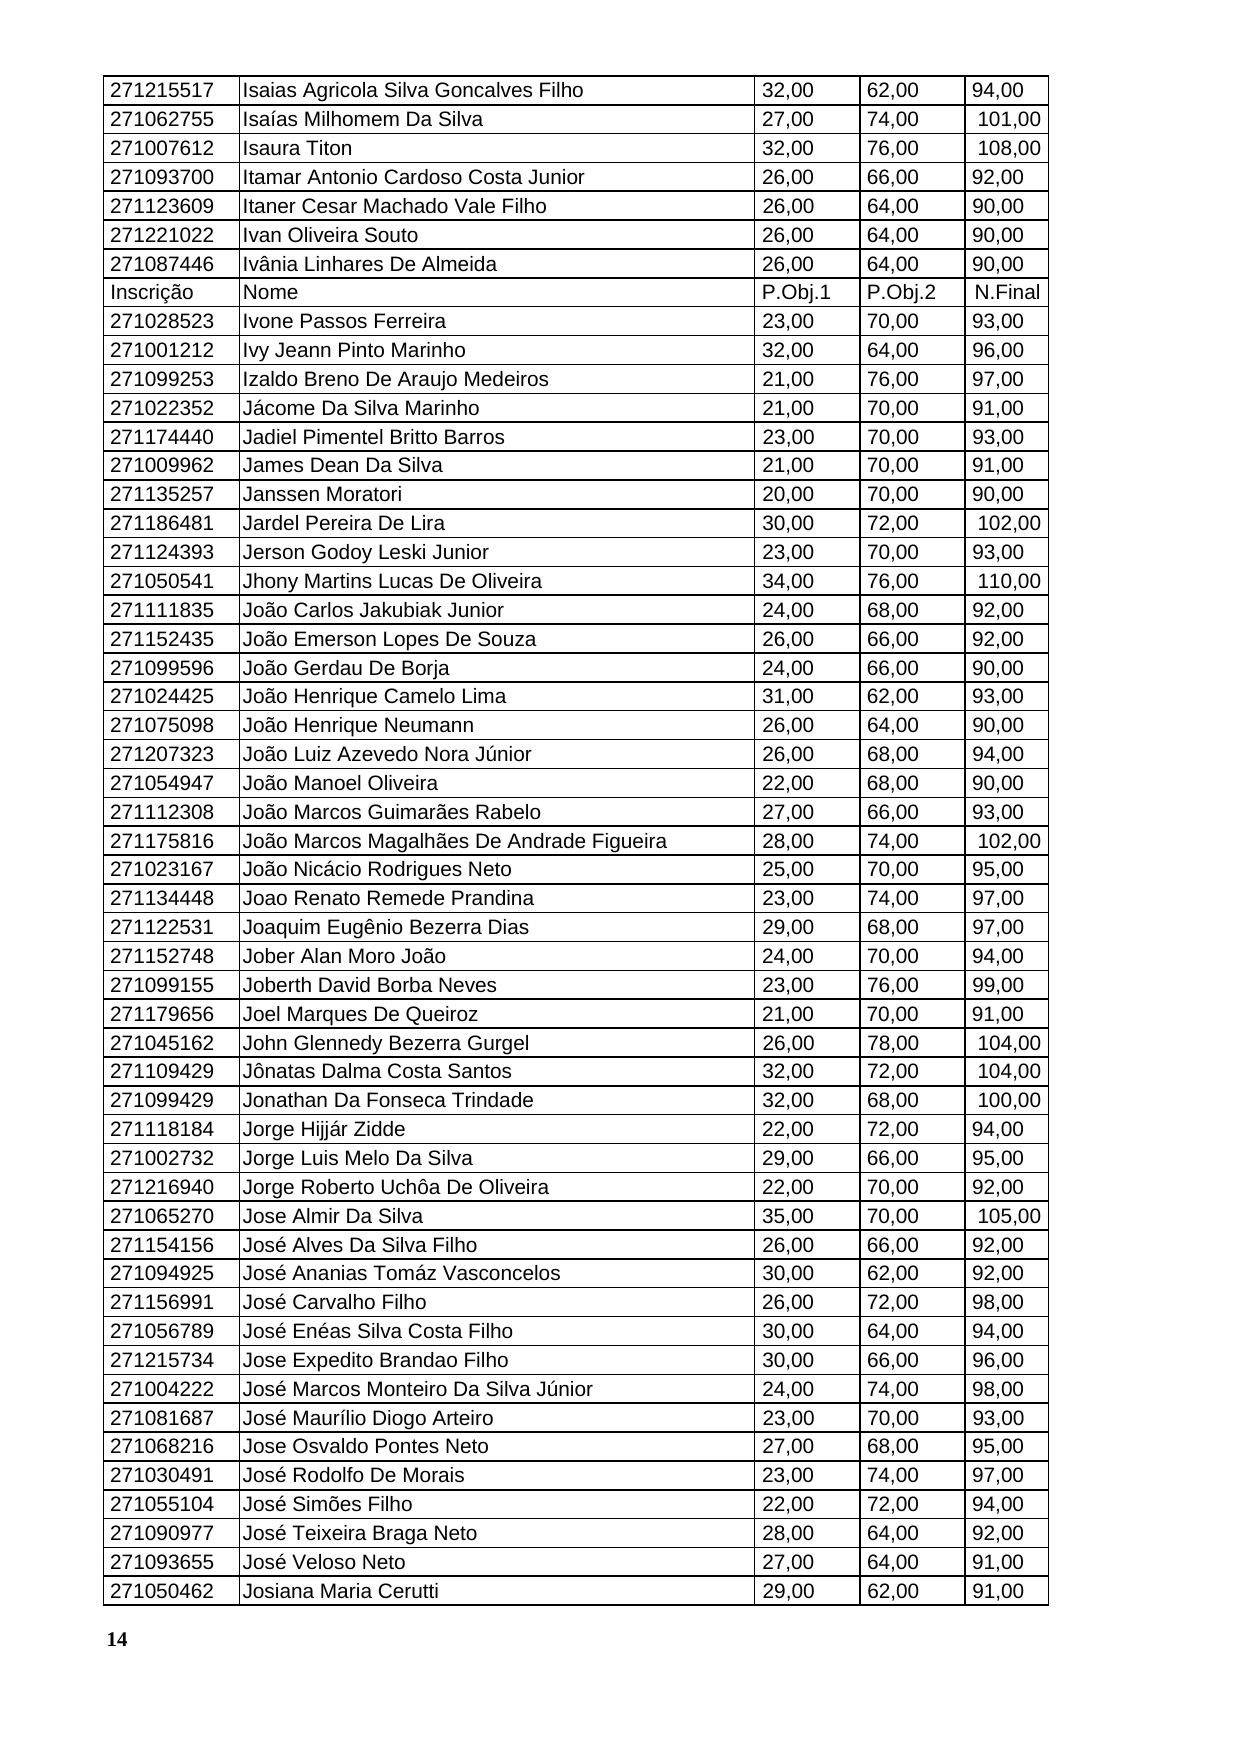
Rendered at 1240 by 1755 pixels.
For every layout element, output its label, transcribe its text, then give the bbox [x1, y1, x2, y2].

table_cell James Dean Da Silva [240, 452, 754, 479]
table_cell 70,00 [861, 942, 964, 969]
table_cell José Rodolfo De Morais [240, 1462, 754, 1489]
table_cell Janssen Moratori [240, 481, 754, 508]
table_cell José Enéas Silva Costa Filho [240, 1317, 754, 1344]
table_cell 68,00 [861, 913, 964, 941]
table_cell João Emerson Lopes De Souza [240, 625, 754, 652]
table_cell 271028523 [104, 307, 239, 335]
table_cell 72,00 [861, 510, 964, 537]
table_cell João Nicácio Rodrigues Neto [240, 856, 754, 883]
table_cell P.Obj.2 [861, 279, 964, 306]
table_cell 271023167 [104, 856, 239, 883]
table_cell 92,00 [966, 1260, 1048, 1287]
table_cell 108,00 [966, 134, 1048, 162]
table_cell 93,00 [966, 307, 1048, 335]
table_cell 64,00 [861, 250, 964, 277]
table_cell 271216940 [104, 1173, 239, 1200]
table_cell 30,00 [755, 1346, 859, 1373]
table_cell Ivan Oliveira Souto [240, 221, 754, 248]
table_cell João Henrique Camelo Lima [240, 683, 754, 710]
table_cell 94,00 [966, 942, 1048, 969]
table_cell 22,00 [755, 1491, 859, 1518]
table_cell 76,00 [861, 567, 964, 594]
table_cell 32,00 [755, 134, 859, 162]
table_cell 271009962 [104, 452, 239, 479]
table_cell 271022352 [104, 394, 239, 421]
table_cell 271124393 [104, 538, 239, 566]
table_cell 64,00 [861, 336, 964, 363]
table_cell 271215734 [104, 1346, 239, 1373]
table_cell 271099429 [104, 1087, 239, 1114]
table_cell 271123609 [104, 192, 239, 219]
table_cell 110,00 [966, 567, 1048, 594]
table_cell 271179656 [104, 1000, 239, 1027]
table_cell N.Final [966, 279, 1048, 306]
table_cell 271118184 [104, 1115, 239, 1143]
table_cell 70,00 [861, 856, 964, 883]
table_cell Joberth David Borba Neves [240, 971, 754, 998]
table_cell 271093655 [104, 1548, 239, 1575]
table_cell 23,00 [755, 423, 859, 450]
table_cell Jose Almir Da Silva [240, 1202, 754, 1229]
table_cell 70,00 [861, 1202, 964, 1229]
table_cell 271152748 [104, 942, 239, 969]
table_cell João Marcos Guimarães Rabelo [240, 798, 754, 825]
table_cell 91,00 [966, 452, 1048, 479]
table_cell 271093700 [104, 163, 239, 190]
table_cell 64,00 [861, 192, 964, 219]
table_cell 271004222 [104, 1375, 239, 1402]
table_cell P.Obj.1 [755, 279, 859, 306]
table_cell Jorge Roberto Uchôa De Oliveira [240, 1173, 754, 1200]
table_cell José Teixeira Braga Neto [240, 1519, 754, 1547]
table_cell 72,00 [861, 1115, 964, 1143]
table_cell 23,00 [755, 885, 859, 912]
table_cell 105,00 [966, 1202, 1048, 1229]
table_cell 92,00 [966, 1519, 1048, 1547]
table_cell 68,00 [861, 1087, 964, 1114]
table_cell 97,00 [966, 913, 1048, 941]
table_cell Itaner Cesar Machado Vale Filho [240, 192, 754, 219]
table_cell 22,00 [755, 1115, 859, 1143]
table_cell 72,00 [861, 1058, 964, 1085]
table_cell 24,00 [755, 942, 859, 969]
table_cell 94,00 [966, 1317, 1048, 1344]
table_cell 72,00 [861, 1491, 964, 1518]
table_cell 93,00 [966, 423, 1048, 450]
table_cell 28,00 [755, 1519, 859, 1547]
table_cell 35,00 [755, 1202, 859, 1229]
table_cell 29,00 [755, 913, 859, 941]
table_cell 29,00 [755, 1144, 859, 1171]
table_cell 24,00 [755, 654, 859, 681]
table_cell 32,00 [755, 1058, 859, 1085]
table_cell 92,00 [966, 625, 1048, 652]
table_cell 95,00 [966, 1144, 1048, 1171]
table_cell 98,00 [966, 1375, 1048, 1402]
table_cell 102,00 [966, 510, 1048, 537]
table_cell Jadiel Pimentel Britto Barros [240, 423, 754, 450]
table_cell 271152435 [104, 625, 239, 652]
table_cell 271221022 [104, 221, 239, 248]
table_cell Jonathan Da Fonseca Trindade [240, 1087, 754, 1114]
table_cell 70,00 [861, 481, 964, 508]
table_cell 66,00 [861, 1144, 964, 1171]
table_cell Jácome Da Silva Marinho [240, 394, 754, 421]
table_cell 100,00 [966, 1087, 1048, 1114]
table_cell 76,00 [861, 134, 964, 162]
table_cell Ivânia Linhares De Almeida [240, 250, 754, 277]
table_cell 96,00 [966, 1346, 1048, 1373]
table_cell Jorge Luis Melo Da Silva [240, 1144, 754, 1171]
table_cell 72,00 [861, 1288, 964, 1316]
table_cell 271207323 [104, 740, 239, 767]
table_cell 74,00 [861, 1375, 964, 1402]
table_cell José Marcos Monteiro Da Silva Júnior [240, 1375, 754, 1402]
table_cell 97,00 [966, 1462, 1048, 1489]
table_cell 271062755 [104, 106, 239, 133]
table_cell Jerson Godoy Leski Junior [240, 538, 754, 566]
table_cell 271056789 [104, 1317, 239, 1344]
table_cell 271055104 [104, 1491, 239, 1518]
table_cell Nome [240, 279, 754, 306]
table_cell 76,00 [861, 365, 964, 392]
table_cell 74,00 [861, 827, 964, 854]
table_cell Isaura Titon [240, 134, 754, 162]
table_cell 271111835 [104, 596, 239, 623]
table_cell 27,00 [755, 1548, 859, 1575]
table_cell 70,00 [861, 394, 964, 421]
table_cell 28,00 [755, 827, 859, 854]
table_cell 271007612 [104, 134, 239, 162]
table_cell 271065270 [104, 1202, 239, 1229]
table_cell Jose Osvaldo Pontes Neto [240, 1433, 754, 1460]
table_cell Joaquim Eugênio Bezerra Dias [240, 913, 754, 941]
table_cell 91,00 [966, 1577, 1048, 1604]
table_cell 101,00 [966, 106, 1048, 133]
table_cell 21,00 [755, 452, 859, 479]
table_cell 26,00 [755, 163, 859, 190]
table_cell 25,00 [755, 856, 859, 883]
table_cell 64,00 [861, 1519, 964, 1547]
table_cell 66,00 [861, 1231, 964, 1258]
table_cell Inscrição [104, 279, 239, 306]
table_cell 24,00 [755, 1375, 859, 1402]
table_cell 62,00 [861, 77, 964, 104]
table_cell 90,00 [966, 654, 1048, 681]
table_cell 26,00 [755, 1288, 859, 1316]
table_cell José Ananias Tomáz Vasconcelos [240, 1260, 754, 1287]
table_cell 22,00 [755, 1173, 859, 1200]
table_cell 78,00 [861, 1029, 964, 1056]
table_cell Isaias Agricola Silva Goncalves Filho [240, 77, 754, 104]
table_cell Joel Marques De Queiroz [240, 1000, 754, 1027]
table_cell José Veloso Neto [240, 1548, 754, 1575]
table_cell 74,00 [861, 106, 964, 133]
table_cell 70,00 [861, 538, 964, 566]
table_cell 95,00 [966, 1433, 1048, 1460]
table_cell 271134448 [104, 885, 239, 912]
table_cell 26,00 [755, 250, 859, 277]
table_cell Jardel Pereira De Lira [240, 510, 754, 537]
table_cell Jônatas Dalma Costa Santos [240, 1058, 754, 1085]
table_cell 30,00 [755, 1260, 859, 1287]
table_cell Isaías Milhomem Da Silva [240, 106, 754, 133]
table_cell Jorge Hijjár Zidde [240, 1115, 754, 1143]
table_cell 271050541 [104, 567, 239, 594]
table_cell 90,00 [966, 711, 1048, 739]
table_cell 271094925 [104, 1260, 239, 1287]
table_cell 26,00 [755, 192, 859, 219]
table_cell 271122531 [104, 913, 239, 941]
table_cell 30,00 [755, 1317, 859, 1344]
table_cell 93,00 [966, 798, 1048, 825]
table_cell 62,00 [861, 1260, 964, 1287]
table_cell 27,00 [755, 798, 859, 825]
table_cell 29,00 [755, 1577, 859, 1604]
table_cell 271099596 [104, 654, 239, 681]
table_cell 23,00 [755, 307, 859, 335]
table_cell 104,00 [966, 1058, 1048, 1085]
table_cell 91,00 [966, 1000, 1048, 1027]
table_cell 70,00 [861, 1404, 964, 1431]
table_cell 93,00 [966, 1404, 1048, 1431]
table_cell 26,00 [755, 1231, 859, 1258]
table_cell 271050462 [104, 1577, 239, 1604]
table_cell 94,00 [966, 1491, 1048, 1518]
table_cell 20,00 [755, 481, 859, 508]
table_cell 68,00 [861, 769, 964, 796]
table_cell 94,00 [966, 77, 1048, 104]
table_cell 24,00 [755, 596, 859, 623]
table_cell 64,00 [861, 1548, 964, 1575]
table_cell 93,00 [966, 538, 1048, 566]
table_cell 271109429 [104, 1058, 239, 1085]
table_cell 271081687 [104, 1404, 239, 1431]
table_cell 90,00 [966, 250, 1048, 277]
table_cell 23,00 [755, 1462, 859, 1489]
table_cell 66,00 [861, 798, 964, 825]
table_cell 92,00 [966, 1173, 1048, 1200]
table_cell 271215517 [104, 77, 239, 104]
table_cell 76,00 [861, 971, 964, 998]
table_cell 70,00 [861, 307, 964, 335]
table_cell 90,00 [966, 481, 1048, 508]
table_cell 62,00 [861, 1577, 964, 1604]
table_cell 64,00 [861, 221, 964, 248]
table_cell 102,00 [966, 827, 1048, 854]
table_cell 26,00 [755, 1029, 859, 1056]
table_cell 22,00 [755, 769, 859, 796]
table_cell 26,00 [755, 221, 859, 248]
table_cell 94,00 [966, 740, 1048, 767]
table_cell José Alves Da Silva Filho [240, 1231, 754, 1258]
table_cell 23,00 [755, 538, 859, 566]
table_cell 68,00 [861, 1433, 964, 1460]
table_cell 70,00 [861, 452, 964, 479]
table_cell 31,00 [755, 683, 859, 710]
table_cell Ivone Passos Ferreira [240, 307, 754, 335]
table_cell 271154156 [104, 1231, 239, 1258]
table_cell 64,00 [861, 1317, 964, 1344]
table_cell João Manoel Oliveira [240, 769, 754, 796]
table_cell 92,00 [966, 163, 1048, 190]
table_cell 34,00 [755, 567, 859, 594]
table_cell 66,00 [861, 625, 964, 652]
table_cell José Carvalho Filho [240, 1288, 754, 1316]
table_cell 70,00 [861, 423, 964, 450]
table_cell 98,00 [966, 1288, 1048, 1316]
table_cell 64,00 [861, 711, 964, 739]
table_cell Josiana Maria Cerutti [240, 1577, 754, 1604]
table_cell 30,00 [755, 510, 859, 537]
table_cell 271099253 [104, 365, 239, 392]
table_cell 26,00 [755, 625, 859, 652]
table_cell 90,00 [966, 769, 1048, 796]
table_cell 95,00 [966, 856, 1048, 883]
table_cell José Simões Filho [240, 1491, 754, 1518]
table_cell 271075098 [104, 711, 239, 739]
table_cell João Gerdau De Borja [240, 654, 754, 681]
table_cell 66,00 [861, 163, 964, 190]
table_cell 74,00 [861, 885, 964, 912]
table_cell 104,00 [966, 1029, 1048, 1056]
table_cell 70,00 [861, 1000, 964, 1027]
table_cell João Carlos Jakubiak Junior [240, 596, 754, 623]
table_cell 93,00 [966, 683, 1048, 710]
table_cell João Marcos Magalhães De Andrade Figueira [240, 827, 754, 854]
table_cell 21,00 [755, 365, 859, 392]
table_cell 32,00 [755, 1087, 859, 1114]
table_cell 271054947 [104, 769, 239, 796]
table_cell 271175816 [104, 827, 239, 854]
table_cell 21,00 [755, 1000, 859, 1027]
table_cell 74,00 [861, 1462, 964, 1489]
table_cell 271002732 [104, 1144, 239, 1171]
table_cell 91,00 [966, 1548, 1048, 1575]
table_cell 99,00 [966, 971, 1048, 998]
table_cell 271030491 [104, 1462, 239, 1489]
table_cell 62,00 [861, 683, 964, 710]
table_cell 97,00 [966, 365, 1048, 392]
table_cell João Henrique Neumann [240, 711, 754, 739]
table_cell Joao Renato Remede Prandina [240, 885, 754, 912]
table_cell 26,00 [755, 711, 859, 739]
table_cell João Luiz Azevedo Nora Júnior [240, 740, 754, 767]
table_cell Jhony Martins Lucas De Oliveira [240, 567, 754, 594]
table_cell 68,00 [861, 596, 964, 623]
table_cell 94,00 [966, 1115, 1048, 1143]
table_cell José Maurílio Diogo Arteiro [240, 1404, 754, 1431]
table_cell 92,00 [966, 1231, 1048, 1258]
table_cell 271087446 [104, 250, 239, 277]
table_cell 271135257 [104, 481, 239, 508]
table_cell 32,00 [755, 336, 859, 363]
table_cell 90,00 [966, 221, 1048, 248]
table_cell 271174440 [104, 423, 239, 450]
table_cell 92,00 [966, 596, 1048, 623]
table_cell John Glennedy Bezerra Gurgel [240, 1029, 754, 1056]
table_cell 66,00 [861, 654, 964, 681]
table_cell 271024425 [104, 683, 239, 710]
table_cell 23,00 [755, 1404, 859, 1431]
table_cell 271099155 [104, 971, 239, 998]
table_cell 70,00 [861, 1173, 964, 1200]
table_cell 21,00 [755, 394, 859, 421]
table_cell 68,00 [861, 740, 964, 767]
table_cell Jose Expedito Brandao Filho [240, 1346, 754, 1373]
table_cell 23,00 [755, 971, 859, 998]
table_cell Izaldo Breno De Araujo Medeiros [240, 365, 754, 392]
table_cell 91,00 [966, 394, 1048, 421]
table_cell 27,00 [755, 106, 859, 133]
table_cell 26,00 [755, 740, 859, 767]
table_cell Jober Alan Moro João [240, 942, 754, 969]
table_cell 32,00 [755, 77, 859, 104]
table_cell 90,00 [966, 192, 1048, 219]
table_cell 66,00 [861, 1346, 964, 1373]
table_cell 271045162 [104, 1029, 239, 1056]
table_cell 271186481 [104, 510, 239, 537]
table_cell 271156991 [104, 1288, 239, 1316]
table_cell Ivy Jeann Pinto Marinho [240, 336, 754, 363]
table_cell Itamar Antonio Cardoso Costa Junior [240, 163, 754, 190]
table_cell 271112308 [104, 798, 239, 825]
table_cell 271068216 [104, 1433, 239, 1460]
table_cell 271001212 [104, 336, 239, 363]
table_cell 96,00 [966, 336, 1048, 363]
table_cell 97,00 [966, 885, 1048, 912]
table_cell 271090977 [104, 1519, 239, 1547]
table_cell 27,00 [755, 1433, 859, 1460]
